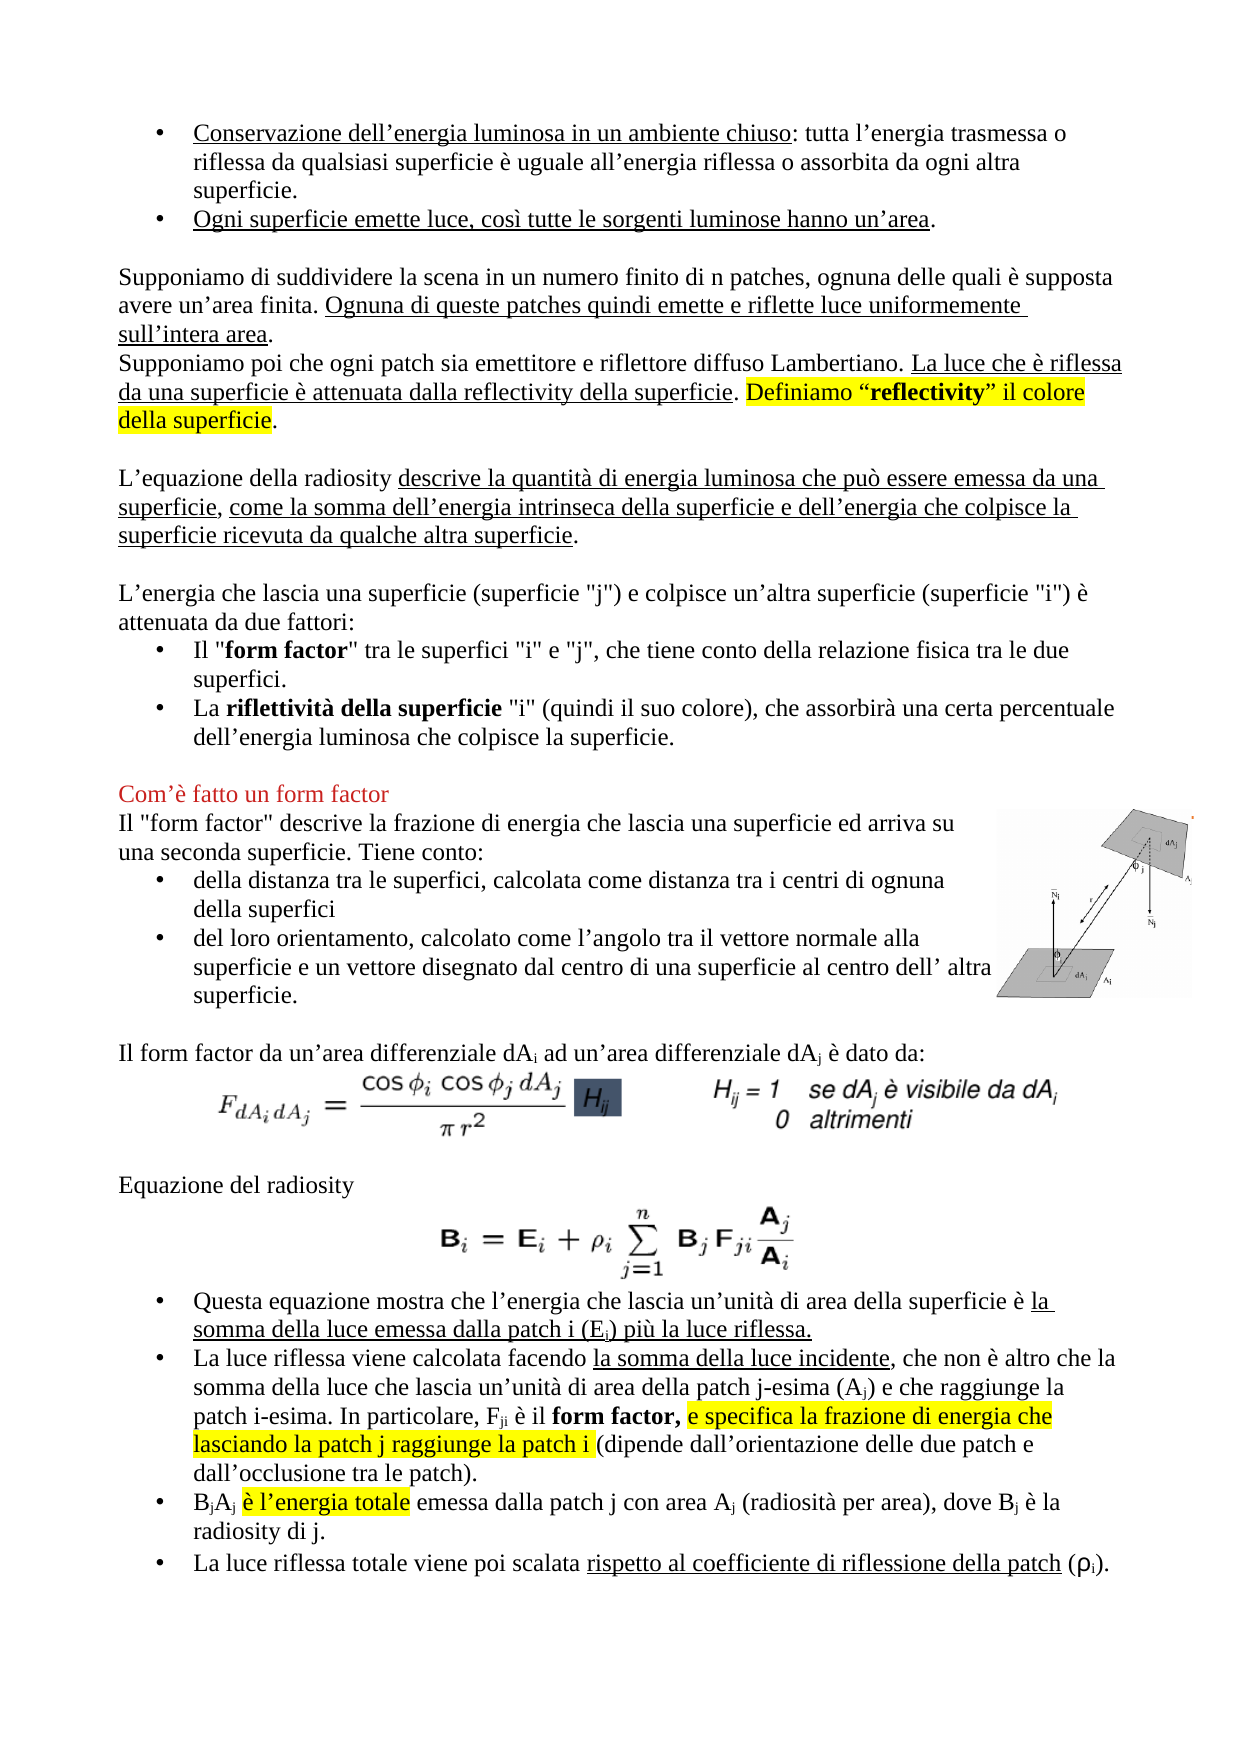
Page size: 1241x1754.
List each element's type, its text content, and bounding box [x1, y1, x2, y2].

picture [212, 1066, 631, 1141]
text L’equazione della radiosity descrive la quantità di energia luminosa che può essere emessa da una superficie, come la somma dell’energia intrinseca della superficie e dell’energia che colpisce la superficie ricevuta da qualche altra superficie. [118, 463, 1122, 549]
picture [996, 808, 1194, 1004]
list Ogni superficie emette luce, così tutte le sorgenti luminose hanno un’area. [156, 204, 1122, 233]
text Supponiamo di suddividere la scena in un numero finito di n patches, ognuna delle quali è supposta avere un’area finita. Ognuna di queste patches quindi emette e riflette luce uniformemente sull’intera area. [118, 262, 1122, 348]
picture [437, 1203, 804, 1286]
list del loro orientamento, calcolato come l’angolo tra il vettore normale alla superficie e un vettore disegnato dal centro di una superficie al centro dell’ altra superficie. [156, 923, 1122, 1009]
list Questa equazione mostra che l’energia che lascia un’unità di area della superficie è la somma della luce emessa dalla patch i (Ei) più la luce riflessa. [156, 1286, 1122, 1343]
text Il "form factor" descrive la frazione di energia che lascia una superficie ed arriva su una seconda superficie. Tiene conto: [118, 808, 996, 866]
list della distanza tra le superfici, calcolata come distanza tra i centri di ognuna della superfici [156, 866, 996, 923]
text Il form factor da un’area differenziale dAi ad un’area differenziale dAj è dato da: [118, 1038, 1122, 1067]
text Equazione del radiosity [118, 1171, 1122, 1199]
picture [707, 1069, 1071, 1142]
list La luce riflessa totale viene poi scalata rispetto al coefficiente di riflessione della patch (ρi). [156, 1544, 1122, 1578]
text Supponiamo poi che ogni patch sia emettitore e riflettore diffuso Lambertiano. La luce che è riflessa da una superficie è attenuata dalla reflectivity della superficie. Definiamo “reflectivity” il colore della superficie. [118, 348, 1122, 434]
list La luce riflessa viene calcolata facendo la somma della luce incidente, che non è altro che la somma della luce che lascia un’unità di area della patch j-esima (Aj) e che raggiunge la patch i-esima. In particolare, Fji è il form factor, e specifica la frazione di energia che lasciando la patch j raggiunge la patch i (dipende dall’orientazione delle due patch e dall’occlusione tra le patch). [156, 1343, 1122, 1487]
text Com’è fatto un form factor [118, 779, 1122, 808]
text L’energia che lascia una superficie (superficie "j") e colpisce un’altra superficie (superficie "i") è attenuata da due fattori: [118, 578, 1122, 636]
list Conservazione dell’energia luminosa in un ambiente chiuso: tutta l’energia trasmessa o riflessa da qualsiasi superficie è uguale all’energia riflessa o assorbita da ogni altra superficie. [156, 118, 1122, 204]
list La riflettività della superficie "i" (quindi il suo colore), che assorbirà una certa percentuale dell’energia luminosa che colpisce la superficie. [156, 693, 1122, 751]
list Il "form factor" tra le superfici "i" e "j", che tiene conto della relazione fisica tra le due superfici. [156, 636, 1122, 693]
list BjAj è l’energia totale emessa dalla patch j con area Aj (radiosità per area), dove Bj è la radiosity di j. [156, 1487, 1122, 1544]
